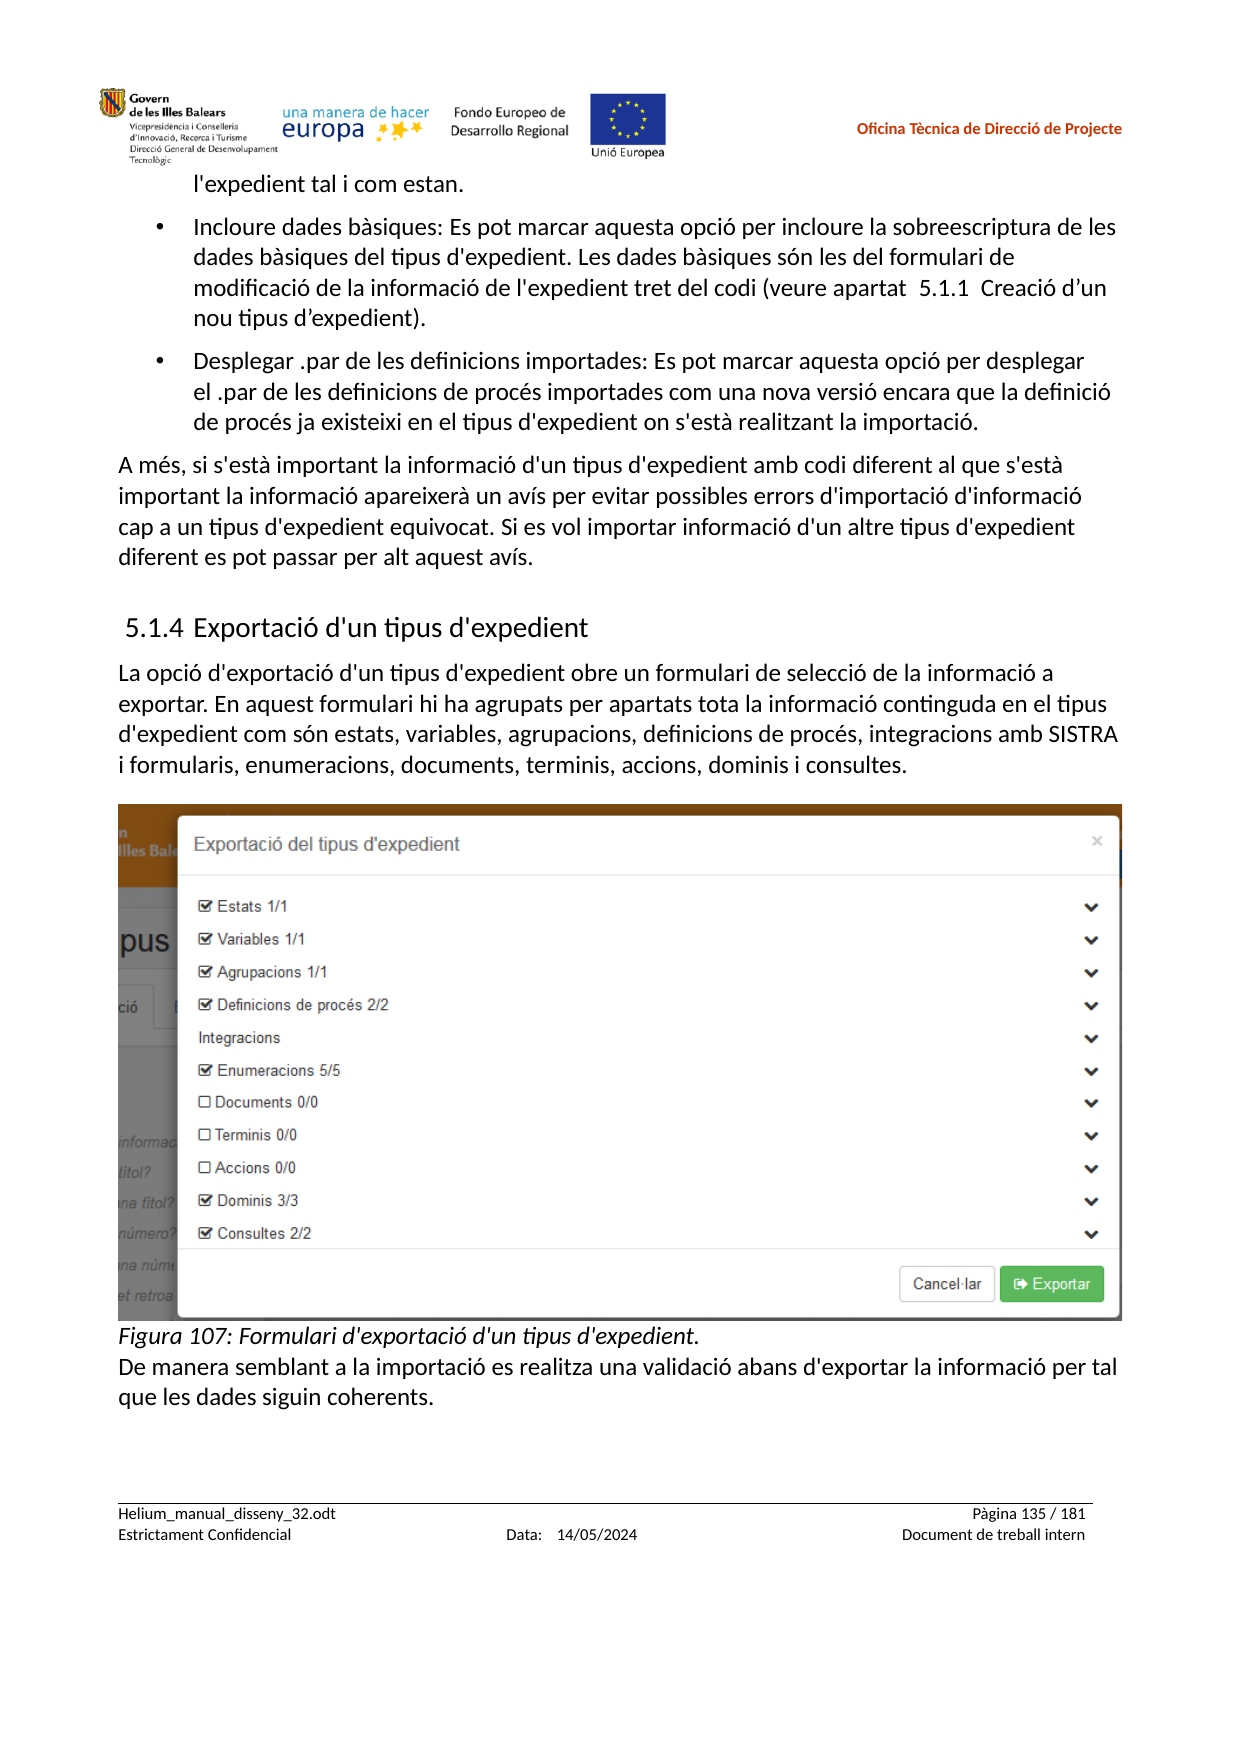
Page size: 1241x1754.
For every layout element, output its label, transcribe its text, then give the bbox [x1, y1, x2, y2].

list l'expedient tal i com estan. [156, 168, 1122, 198]
text A més, si s'està important la informació d'un tipus d'expedient amb codi diferent al que s'està important la informació apareixerà un avís per evitar possibles errors d'importació d'informació cap a un tipus d'expedient equivocat. Si es vol importar informació d'un altre tipus d'expedient diferent es pot passar per alt aquest avís. [118, 449, 1122, 572]
text Figura 107: Formulari d'exportació d'un tipus d'expedient. [118, 1321, 1122, 1351]
subtitle Exportació d'un tipus d'expedient [118, 609, 1122, 645]
picture [118, 804, 1123, 1321]
list Incloure dades bàsiques: Es pot marcar aquesta opció per incloure la sobreescriptura de les dades bàsiques del tipus d'expedient. Les dades bàsiques són les del formulari de modificació de la informació de l'expedient tret del codi (veure apartat 5.1.1 Creació d’un nou tipus d’expedient). [156, 211, 1122, 333]
text De manera semblant a la importació es realitza una validació abans d'exportar la informació per tal que les dades siguin coherents. [118, 1351, 1122, 1412]
list Desplegar .par de les definicions importades: Es pot marcar aquesta opció per desplegar el .par de les definicions de procés importades com una nova versió encara que la definició de procés ja existeixi en el tipus d'expedient on s'està realitzant la importació. [156, 346, 1122, 437]
picture [99, 87, 668, 166]
text La opció d'exportació d'un tipus d'expedient obre un formulari de selecció de la informació a exportar. En aquest formulari hi ha agrupats per apartats tota la informació continguda en el tipus d'expedient com són estats, variables, agrupacions, definicions de procés, integracions amb SISTRA i formularis, enumeracions, documents, terminis, accions, dominis i consultes. [118, 657, 1122, 779]
